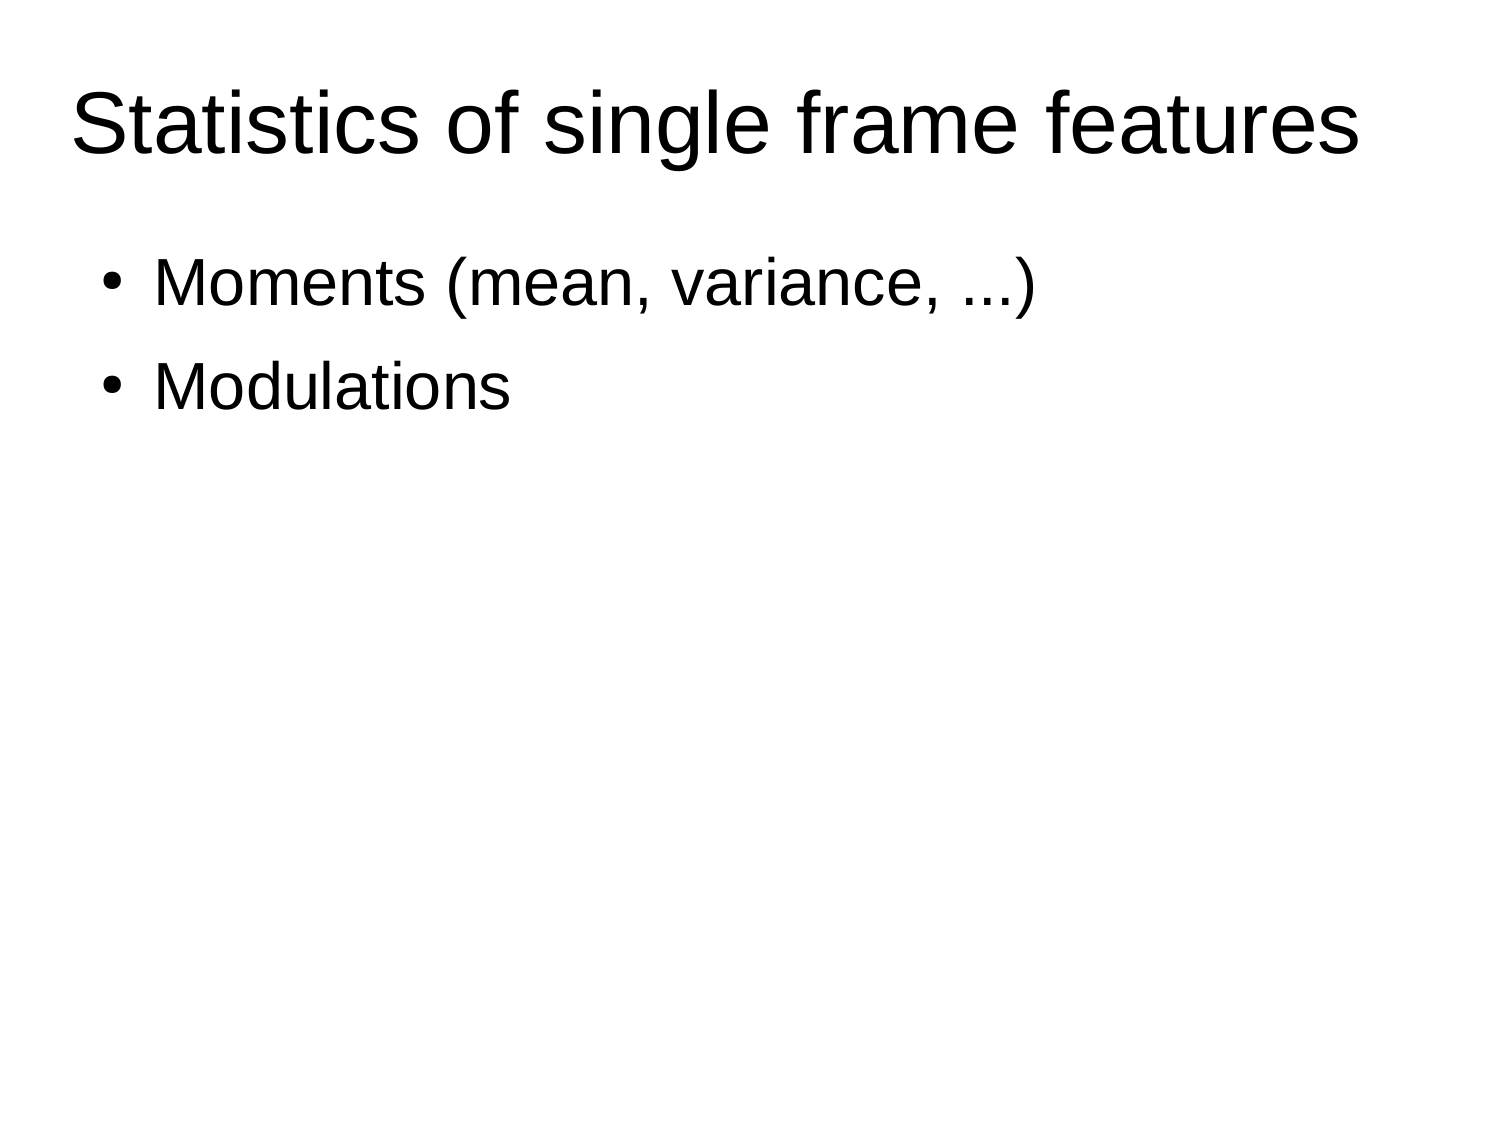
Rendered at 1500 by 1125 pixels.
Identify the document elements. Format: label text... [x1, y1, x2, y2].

list Moments (mean, variance, ...) Modulations [82, 244, 1441, 1058]
title Statistics of single frame features [38, 0, 1426, 248]
